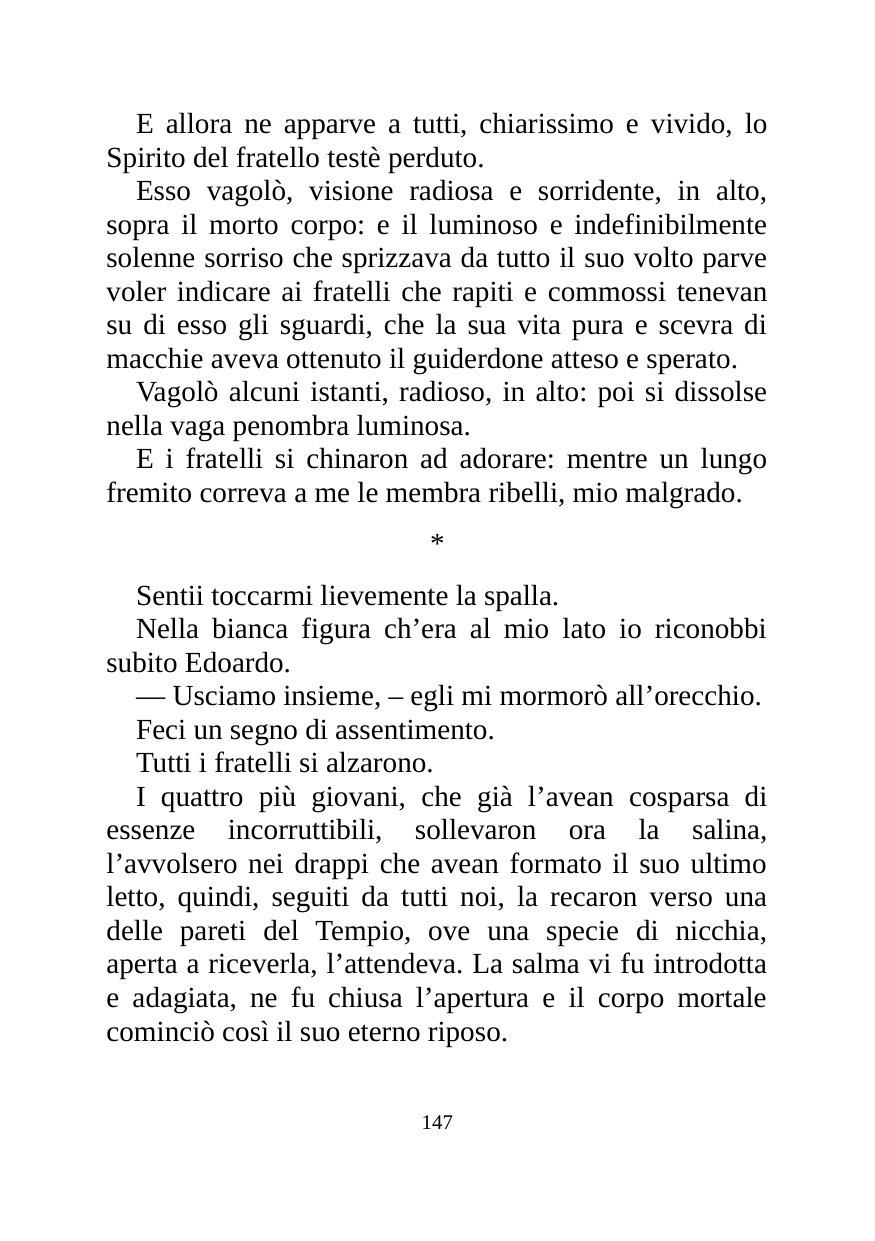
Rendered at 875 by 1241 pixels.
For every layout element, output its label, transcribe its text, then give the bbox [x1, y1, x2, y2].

text Sentii toccarmi lievemente la spalla. [106, 578, 768, 611]
text E allora ne apparve a tutti, chiarissimo e vivido, lo Spirito del fratello testè perduto. [106, 106, 768, 173]
text E i fratelli si chinaron ad adorare: mentre un lungo fremito correva a me le membra ribelli, mio malgrado. [106, 442, 768, 509]
text Vagolò alcuni istanti, radioso, in alto: poi si dissolse nella vaga penombra luminosa. [106, 374, 768, 442]
text Esso vagolò, visione radiosa e sorridente, in alto, sopra il morto corpo: e il luminoso e indefinibilmente solenne sorriso che sprizzava da tutto il suo volto parve voler indicare ai fratelli che rapiti e commossi tenevan su di esso gli sguardi, che la sua vita pura e scevra di macchie aveva ottenuto il guiderdone atteso e sperato. [106, 173, 768, 374]
text * [106, 526, 768, 560]
text — Usciamo insieme, – egli mi mormorò all’orecchio. [106, 678, 768, 712]
text Tutti i fratelli si alzarono. [106, 745, 768, 779]
text I quattro più giovani, che già l’avean cosparsa di essenze incorruttibili, sollevaron ora la salina, l’avvolsero nei drappi che avean formato il suo ultimo letto, quindi, seguiti da tutti noi, la recaron verso una delle pareti del Tempio, ove una specie di nicchia, aperta a riceverla, l’attendeva. La salma vi fu introdotta e adagiata, ne fu chiusa l’apertura e il corpo mortale cominciò così il suo eterno riposo. [106, 779, 768, 1047]
text Nella bianca figura ch’era al mio lato io riconobbi subito Edoardo. [106, 611, 768, 678]
text Feci un segno di assentimento. [106, 712, 768, 745]
